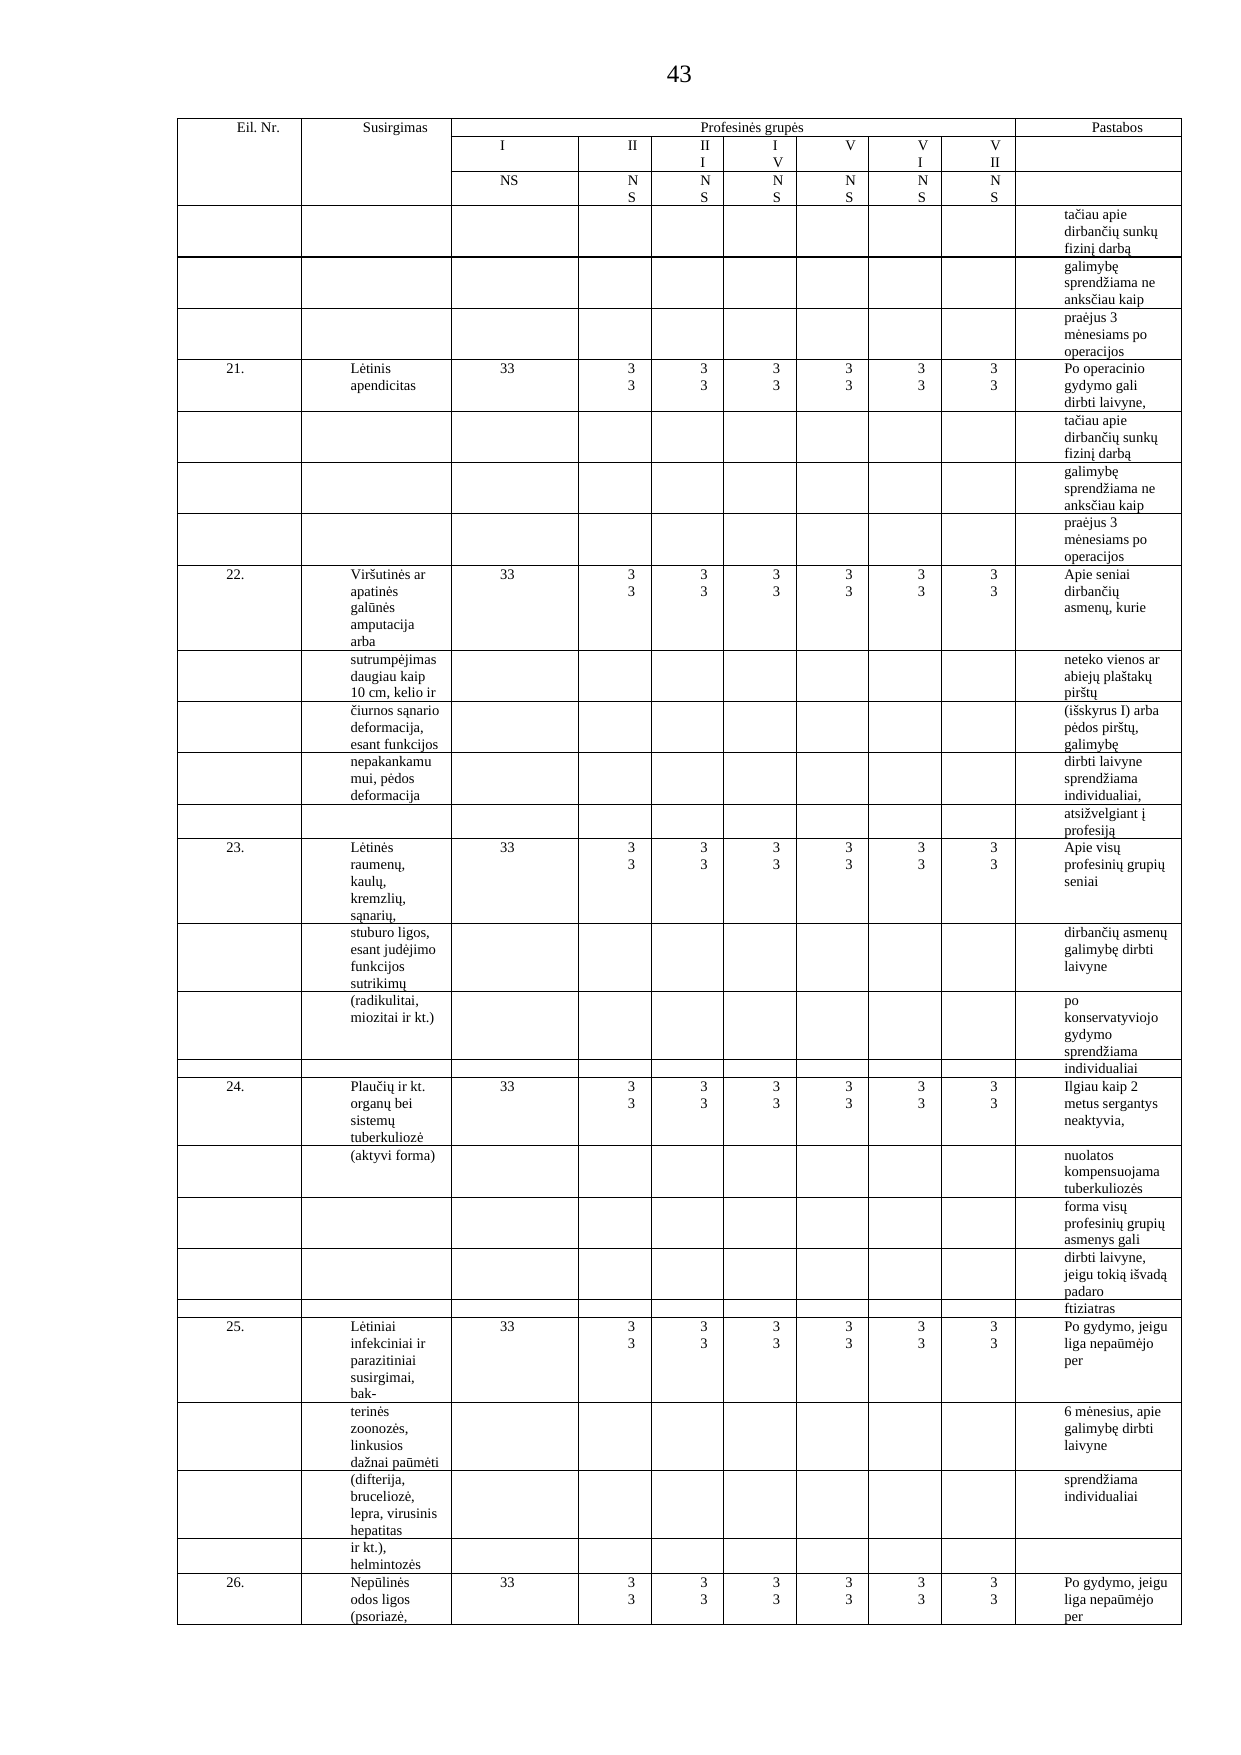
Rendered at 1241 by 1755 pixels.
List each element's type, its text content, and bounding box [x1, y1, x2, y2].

table_cell [178, 309, 301, 359]
table_cell Nepūlinės odos ligos (psoriazė, [302, 1574, 451, 1624]
table_cell [942, 1471, 1015, 1538]
table_cell [652, 412, 723, 462]
table_cell [797, 1249, 868, 1299]
table_cell 33 [579, 1574, 651, 1624]
table_cell [579, 1471, 651, 1538]
table_cell 21. [178, 360, 301, 411]
table_cell terinės zoonozės, linkusios dažnai paūmėti [302, 1403, 451, 1470]
table_cell 33 [724, 566, 796, 649]
table_cell 33 [579, 1318, 651, 1402]
table_cell 33 [579, 1078, 651, 1145]
table_cell 33 [724, 839, 796, 923]
table_cell [797, 206, 868, 256]
table_cell atsižvelgiant į profesiją [1016, 805, 1181, 838]
table_cell NS [942, 172, 1015, 205]
table_cell 33 [652, 1078, 723, 1145]
table_cell [942, 753, 1015, 803]
table_cell [178, 1060, 301, 1077]
table_cell [652, 1539, 723, 1573]
table_cell [178, 463, 301, 513]
table_cell [452, 992, 578, 1059]
table_cell [942, 1198, 1015, 1248]
table_cell (išskyrus I) arba pėdos pirštų, galimybę [1016, 702, 1181, 752]
table_cell NS [652, 172, 723, 205]
table_cell [724, 1198, 796, 1248]
table_cell [302, 805, 451, 838]
table_cell 33 [869, 360, 941, 411]
table_cell [452, 702, 578, 752]
table_cell NS [579, 172, 651, 205]
table_cell [452, 1471, 578, 1538]
table_cell [797, 805, 868, 838]
table_cell NS [724, 172, 796, 205]
table_cell [652, 651, 723, 701]
table_cell galimybę sprendžiama ne anksčiau kaip [1016, 463, 1181, 513]
table_cell [178, 753, 301, 803]
table_cell 33 [452, 1078, 578, 1145]
table_cell [797, 514, 868, 564]
table_cell [942, 1060, 1015, 1077]
table_cell 33 [942, 839, 1015, 923]
table_cell ir kt.), helmintozės [302, 1539, 451, 1573]
table_cell [724, 702, 796, 752]
table_cell [942, 702, 1015, 752]
table_cell [942, 463, 1015, 513]
table_cell [452, 1060, 578, 1077]
table_cell NS [797, 172, 868, 205]
table_cell [869, 1539, 941, 1573]
table_cell [579, 1198, 651, 1248]
table_cell [942, 651, 1015, 701]
table_cell [942, 206, 1015, 256]
table_cell [942, 514, 1015, 564]
table_cell [579, 412, 651, 462]
table_cell 26. [178, 1574, 301, 1624]
table_cell 33 [797, 360, 868, 411]
table_cell [652, 753, 723, 803]
table_cell Lėtiniai infekciniai ir parazitiniai susirgimai, bak- [302, 1318, 451, 1402]
table_cell 33 [942, 1318, 1015, 1402]
table_cell [869, 309, 941, 359]
table_cell [579, 1403, 651, 1470]
table_cell [869, 805, 941, 838]
table_cell [579, 651, 651, 701]
table_cell [579, 1146, 651, 1197]
table_cell [652, 1146, 723, 1197]
table_cell 33 [452, 1574, 578, 1624]
table_cell [652, 309, 723, 359]
table_cell [797, 309, 868, 359]
table_cell [178, 514, 301, 564]
table_cell [797, 1471, 868, 1538]
table_cell [724, 206, 796, 256]
table_cell ftiziatras [1016, 1300, 1181, 1317]
table_cell 33 [869, 1318, 941, 1402]
table_cell Apie visų profesinių grupių seniai [1016, 839, 1181, 923]
table_cell [452, 753, 578, 803]
table_cell [797, 651, 868, 701]
table_cell Lėtinis apendicitas [302, 360, 451, 411]
table_cell [869, 924, 941, 991]
table_cell [724, 1539, 796, 1573]
table_cell [869, 1146, 941, 1197]
table_cell [942, 805, 1015, 838]
table_cell (aktyvi forma) [302, 1146, 451, 1197]
table_cell [652, 924, 723, 991]
table_cell [869, 992, 941, 1059]
table_cell [178, 992, 301, 1059]
table_cell [579, 1249, 651, 1299]
table_cell [652, 1249, 723, 1299]
table_header Eil. Nr. [178, 119, 301, 205]
table_cell [302, 258, 451, 308]
table_cell [652, 805, 723, 838]
table_cell [302, 206, 451, 256]
table_cell [869, 514, 941, 564]
table_cell [302, 309, 451, 359]
table_cell [797, 412, 868, 462]
table_cell [579, 258, 651, 308]
table_cell [302, 514, 451, 564]
table_cell neteko vienos ar abiejų plaštakų pirštų [1016, 651, 1181, 701]
table_cell [652, 206, 723, 256]
table_cell [797, 1198, 868, 1248]
table_cell VI [869, 137, 941, 171]
table_cell [452, 651, 578, 701]
table_cell [869, 1249, 941, 1299]
table_cell [579, 1060, 651, 1077]
table_cell [1016, 172, 1181, 205]
table_cell [178, 1249, 301, 1299]
table_cell sutrumpėjimas daugiau kaip 10 cm, kelio ir [302, 651, 451, 701]
table_cell [652, 1300, 723, 1317]
table_cell 33 [942, 1574, 1015, 1624]
table_cell [452, 1146, 578, 1197]
table_cell 33 [579, 839, 651, 923]
table_cell (difterija, bruceliozė, lepra, virusinis hepatitas [302, 1471, 451, 1538]
table_cell (radikulitai, miozitai ir kt.) [302, 992, 451, 1059]
table_cell [724, 258, 796, 308]
table_cell [178, 805, 301, 838]
table_cell forma visų profesinių grupių asmenys gali [1016, 1198, 1181, 1248]
table_cell [302, 1249, 451, 1299]
table_cell [724, 651, 796, 701]
table_cell 33 [724, 1318, 796, 1402]
table_cell 33 [452, 360, 578, 411]
table_cell [452, 412, 578, 462]
table_cell [797, 753, 868, 803]
table_cell [178, 1403, 301, 1470]
table_cell 33 [797, 839, 868, 923]
table_cell 33 [579, 566, 651, 649]
table_cell [452, 206, 578, 256]
table_cell [942, 1539, 1015, 1573]
table_cell Plaučių ir kt. organų bei sistemų tuberkuliozė [302, 1078, 451, 1145]
table_cell 33 [797, 1574, 868, 1624]
table_cell [452, 1403, 578, 1470]
table_cell [869, 651, 941, 701]
table_cell 33 [452, 1318, 578, 1402]
table_cell [452, 805, 578, 838]
table_cell [452, 924, 578, 991]
table_cell [797, 1146, 868, 1197]
table_cell 33 [579, 360, 651, 411]
table_cell [302, 412, 451, 462]
table_cell 33 [652, 839, 723, 923]
table_cell [579, 702, 651, 752]
table_cell [579, 1300, 651, 1317]
table_cell [869, 206, 941, 256]
table_cell dirbančių asmenų galimybę dirbti laivyne [1016, 924, 1181, 991]
table_cell [869, 1403, 941, 1470]
table_cell 33 [942, 1078, 1015, 1145]
table_cell [452, 309, 578, 359]
table_cell [724, 1403, 796, 1470]
table_cell [452, 258, 578, 308]
table_cell 22. [178, 566, 301, 649]
table_cell 33 [652, 1318, 723, 1402]
table_cell 33 [724, 1078, 796, 1145]
table_cell [579, 805, 651, 838]
table_header Profesinės grupės [452, 119, 1015, 136]
table_cell [797, 992, 868, 1059]
table_cell praėjus 3 mėnesiams po operacijos [1016, 309, 1181, 359]
table_cell IV [724, 137, 796, 171]
table_cell [452, 1249, 578, 1299]
table_cell [652, 463, 723, 513]
table_cell [942, 992, 1015, 1059]
table_cell [178, 1198, 301, 1248]
table_cell nepakankamumui, pėdos deformacija [302, 753, 451, 803]
table_cell 33 [452, 566, 578, 649]
table_cell [579, 924, 651, 991]
table_cell čiurnos sąnario deformacija, esant funkcijos [302, 702, 451, 752]
table_cell [452, 514, 578, 564]
table_cell [579, 463, 651, 513]
table_cell stuburo ligos, esant judėjimo funkcijos sutrikimų [302, 924, 451, 991]
table_cell [579, 992, 651, 1059]
table_cell [724, 463, 796, 513]
table_cell [869, 412, 941, 462]
table_cell [942, 412, 1015, 462]
table_cell po konservatyviojo gydymo sprendžiama [1016, 992, 1181, 1059]
table_cell [797, 463, 868, 513]
table_cell [302, 1198, 451, 1248]
table_cell [452, 1539, 578, 1573]
table_cell [652, 258, 723, 308]
table_cell [724, 1300, 796, 1317]
table_cell [652, 1060, 723, 1077]
table_cell 33 [869, 566, 941, 649]
table_cell tačiau apie dirbančių sunkų fizinį darbą [1016, 412, 1181, 462]
table_cell [579, 753, 651, 803]
table_cell Lėtinės raumenų, kaulų, kremzlių, sąnarių, [302, 839, 451, 923]
table_cell individualiai [1016, 1060, 1181, 1077]
table_cell [302, 1060, 451, 1077]
table_cell [724, 309, 796, 359]
table_cell [302, 1300, 451, 1317]
table_cell NS [452, 172, 578, 205]
table_cell [869, 1471, 941, 1538]
table_cell [942, 1403, 1015, 1470]
table_cell [724, 805, 796, 838]
table_cell [579, 1539, 651, 1573]
table_cell [652, 514, 723, 564]
table_cell 33 [797, 1318, 868, 1402]
table_cell [869, 1300, 941, 1317]
table_cell 33 [724, 1574, 796, 1624]
table_cell [869, 753, 941, 803]
table_cell Apie seniai dirbančių asmenų, kurie [1016, 566, 1181, 649]
table_cell [1016, 1539, 1181, 1573]
table_cell [724, 514, 796, 564]
table_cell [178, 651, 301, 701]
table_cell [579, 309, 651, 359]
table_cell [178, 1300, 301, 1317]
table_cell Po operacinio gydymo gali dirbti laivyne, [1016, 360, 1181, 411]
table_cell [652, 1403, 723, 1470]
table_cell [797, 1539, 868, 1573]
table_cell [869, 258, 941, 308]
table_cell [797, 1300, 868, 1317]
table_cell 33 [942, 360, 1015, 411]
table_cell 33 [652, 1574, 723, 1624]
table_header Pastabos [1016, 119, 1181, 136]
table_cell 6 mėnesius, apie galimybę dirbti laivyne [1016, 1403, 1181, 1470]
table_cell [724, 412, 796, 462]
table_cell 33 [797, 566, 868, 649]
table_cell [579, 206, 651, 256]
table_cell praėjus 3 mėnesiams po operacijos [1016, 514, 1181, 564]
table_cell [178, 1146, 301, 1197]
table_cell [797, 1403, 868, 1470]
table_cell [869, 1198, 941, 1248]
table_cell 25. [178, 1318, 301, 1402]
table_cell [724, 1249, 796, 1299]
table_cell 33 [652, 360, 723, 411]
table_cell [797, 924, 868, 991]
table_cell [724, 924, 796, 991]
table_cell [652, 1198, 723, 1248]
table_cell [652, 702, 723, 752]
table_cell [178, 412, 301, 462]
table_cell dirbti laivyne, jeigu tokią išvadą padaro [1016, 1249, 1181, 1299]
table_cell 33 [452, 839, 578, 923]
table_cell III [652, 137, 723, 171]
table_cell 33 [869, 1078, 941, 1145]
table_cell 23. [178, 839, 301, 923]
table_cell Viršutinės ar apatinės galūnės amputacija arba [302, 566, 451, 649]
table_cell [178, 206, 301, 256]
table_cell [942, 924, 1015, 991]
table_cell [797, 1060, 868, 1077]
table_cell [452, 1198, 578, 1248]
table_cell [724, 1146, 796, 1197]
table_cell [178, 258, 301, 308]
table_cell nuolatos kompensuojama tuberkuliozės [1016, 1146, 1181, 1197]
table_cell 33 [869, 1574, 941, 1624]
table_cell 24. [178, 1078, 301, 1145]
table_cell VII [942, 137, 1015, 171]
table_cell Ilgiau kaip 2 metus sergantys neaktyvia, [1016, 1078, 1181, 1145]
table_cell [452, 463, 578, 513]
table_cell [797, 258, 868, 308]
table_cell [797, 702, 868, 752]
table_cell [942, 1249, 1015, 1299]
table_cell II [579, 137, 651, 171]
table_cell [724, 753, 796, 803]
table_header Susirgimas [302, 119, 451, 205]
table_cell Po gydymo, jeigu liga nepaūmėjo per [1016, 1318, 1181, 1402]
table_cell [942, 1300, 1015, 1317]
table_cell [652, 992, 723, 1059]
table_cell 33 [869, 839, 941, 923]
table_cell [302, 463, 451, 513]
table_cell [724, 992, 796, 1059]
table_cell [452, 1300, 578, 1317]
table_cell 33 [652, 566, 723, 649]
table_cell sprendžiama individualiai [1016, 1471, 1181, 1538]
table_cell [869, 1060, 941, 1077]
table_cell [178, 1539, 301, 1573]
table_cell NS [869, 172, 941, 205]
table_cell tačiau apie dirbančių sunkų fizinį darbą [1016, 206, 1181, 256]
table_cell [178, 702, 301, 752]
table_cell [579, 514, 651, 564]
table_cell [942, 1146, 1015, 1197]
table_cell [1016, 137, 1181, 171]
table_cell [942, 258, 1015, 308]
table_cell I [452, 137, 578, 171]
table_cell 33 [797, 1078, 868, 1145]
table_cell 33 [724, 360, 796, 411]
table_cell V [797, 137, 868, 171]
table_cell [942, 309, 1015, 359]
table_cell dirbti laivyne sprendžiama individualiai, [1016, 753, 1181, 803]
table_cell [178, 1471, 301, 1538]
table_cell galimybę sprendžiama ne anksčiau kaip [1016, 258, 1181, 308]
table_cell [869, 463, 941, 513]
table_cell Po gydymo, jeigu liga nepaūmėjo per [1016, 1574, 1181, 1624]
table_cell [724, 1060, 796, 1077]
table_cell [724, 1471, 796, 1538]
table_cell [869, 702, 941, 752]
table_cell 33 [942, 566, 1015, 649]
table_cell [652, 1471, 723, 1538]
table_cell [178, 924, 301, 991]
